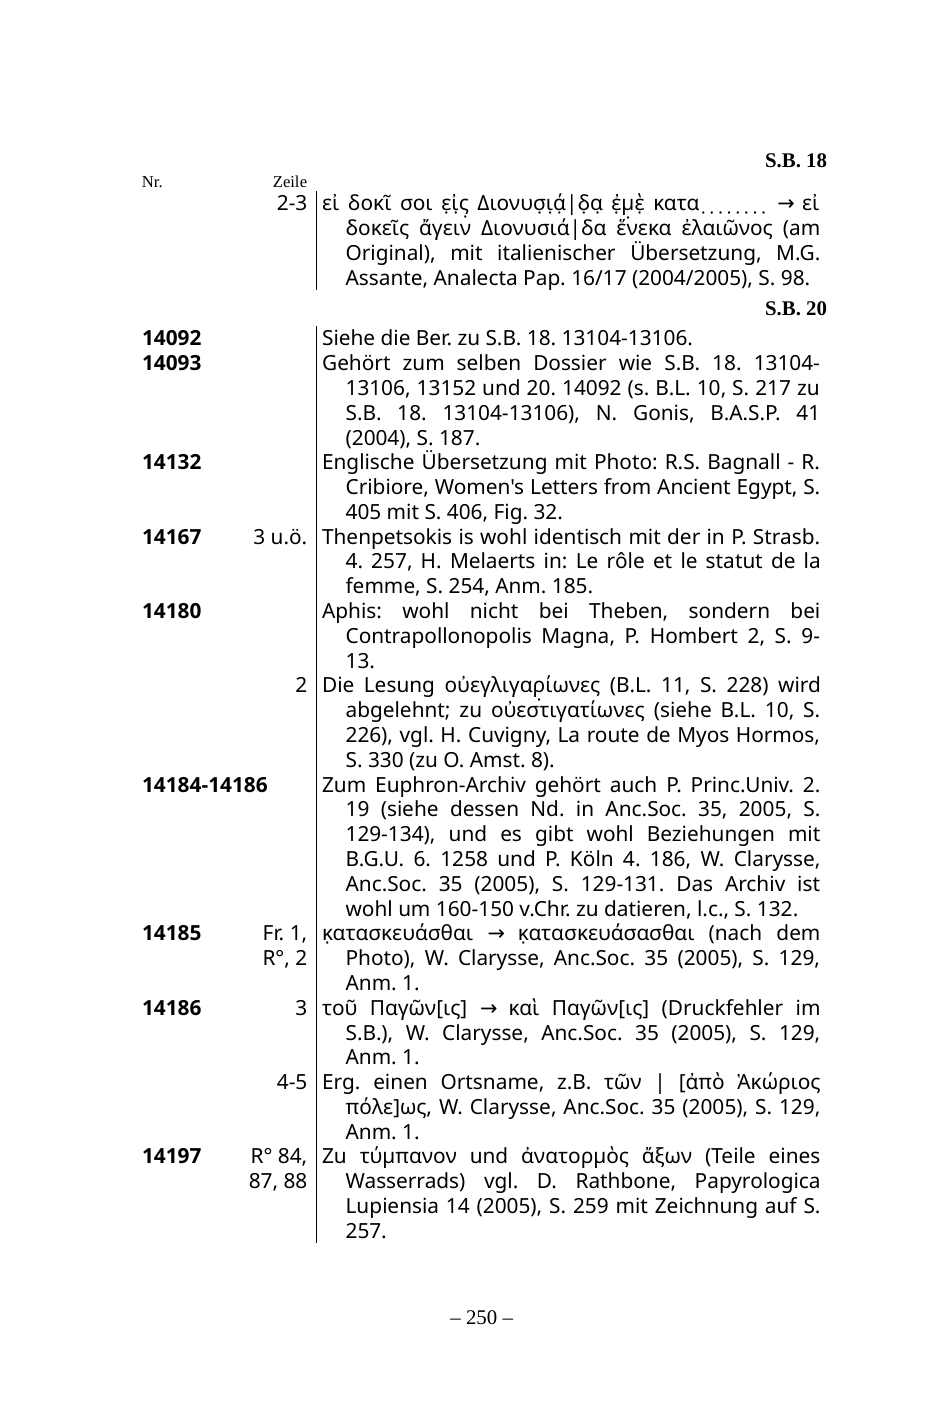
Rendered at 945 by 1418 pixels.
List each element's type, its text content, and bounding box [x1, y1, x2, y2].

table_cell 2-3 [136, 191, 316, 290]
table_cell Englische Übersetzung mit Photo: R.S. Bagnall - R. Cribiore, Women's Letters from Ancient Egypt, S. 405 mit S. 406, Fig. 32. [317, 450, 827, 524]
table_cell 3 u.ö. [224, 524, 316, 599]
table_cell 14184-14186 [136, 772, 316, 921]
table_header Siehe die Ber. zu S.B. 18. 13104-13106. [317, 326, 827, 351]
table_cell Thenpetsokis is wohl identisch mit der in P. Strasb. 4. 257, H. Melaerts in: Le rôle et le statut de la femme, S. 254, Anm. 185. [317, 524, 827, 599]
table_cell 2 [136, 673, 316, 772]
subtitle S.B. 20 [136, 296, 827, 320]
table_cell Die Lesung οὐεγλιγαρ̣ίωνες (B.L. 11, S. 228) wird abgelehnt; zu οὐεστιγατίωνες (siehe B.L. 10, S. 226), vgl. H. Cuvigny, La route de Myos Hormos, S. 330 (zu O. Amst. 8). [317, 673, 827, 772]
table_cell κ̣ατασκευάσθαι → κ̣ατασκευάσασθαι (nach dem Photo), W. Clarysse, Anc.Soc. 35 (2005), S. 129, Anm. 1. [317, 921, 827, 995]
table_cell Gehört zum selben Dossier wie S.B. 18. 13104-13106, 13152 und 20. 14092 (s. B.L. 10, S. 217 zu S.B. 18. 13104-13106), N. Gonis, B.A.S.P. 41 (2004), S. 187. [317, 351, 827, 450]
table_cell 3 [224, 995, 316, 1070]
table_cell Erg. einen Ortsname, z.B. τῶν | [ἀπὸ Ἁκώριος πόλε]ως, W. Clarysse, Anc.Soc. 35 (2005), S. 129, Anm. 1. [317, 1070, 827, 1144]
table_cell 14093 [136, 351, 316, 450]
table_cell τοῦ Παγῶν[ις] → καὶ Παγῶν[ις] (Druckfehler im S.B.), W. Clarysse, Anc.Soc. 35 (2005), S. 129, Anm. 1. [317, 995, 827, 1070]
table_cell Aphis: wohl nicht bei Theben, sondern bei Contrapollonopolis Magna, P. Hombert 2, S. 9-13. [317, 599, 827, 673]
table_cell 14197 [136, 1144, 224, 1243]
table_cell 4-5 [136, 1070, 316, 1144]
table_header 14092 [136, 326, 316, 351]
table_cell Zu τύμπανον und ἀνατορμὸς ἄξων (Teile eines Wasserrads) vgl. D. Rathbone, Papyrologica Lupiensia 14 (2005), S. 259 mit Zeichnung auf S. 257. [317, 1144, 827, 1243]
table_cell 14132 [136, 450, 316, 524]
table_cell 14180 [136, 599, 316, 673]
table_cell Fr. 1, R°, 2 [224, 921, 316, 995]
table_cell R° 84, 87, 88 [224, 1144, 316, 1243]
table_cell 14186 [136, 995, 224, 1070]
table_cell εἰ δοκῖ σοι ε̣ἰ̣ς̣ Διονυσ̣ι̣ά̣|δ̣α̣ ἐ̣μ̣ὲ̣ κατα ̣ ̣ ̣ ̣ ̣ ̣ ̣ ̣ → εἰ δοκεῖς ἄγειν Διονυσιά|δα ἕνεκα ἐλαιῶνος (am Original), mit italienischer Übersetzung, M.G. Assante, Analecta Pap. 16/17 (2004/2005), S. 98. [317, 191, 827, 290]
table_cell Zum Euphron-Archiv gehört auch P. Princ.Univ. 2. 19 (siehe dessen Nd. in Anc.Soc. 35, 2005, S. 129-134), und es gibt wohl Beziehungen mit B.G.U. 6. 1258 und P. Köln 4. 186, W. Clarysse, Anc.Soc. 35 (2005), S. 129-131. Das Archiv ist wohl um 160-150 v.Chr. zu datieren, l.c., S. 132. [317, 772, 827, 921]
table_cell 14167 [136, 524, 224, 599]
table_cell 14185 [136, 921, 224, 995]
